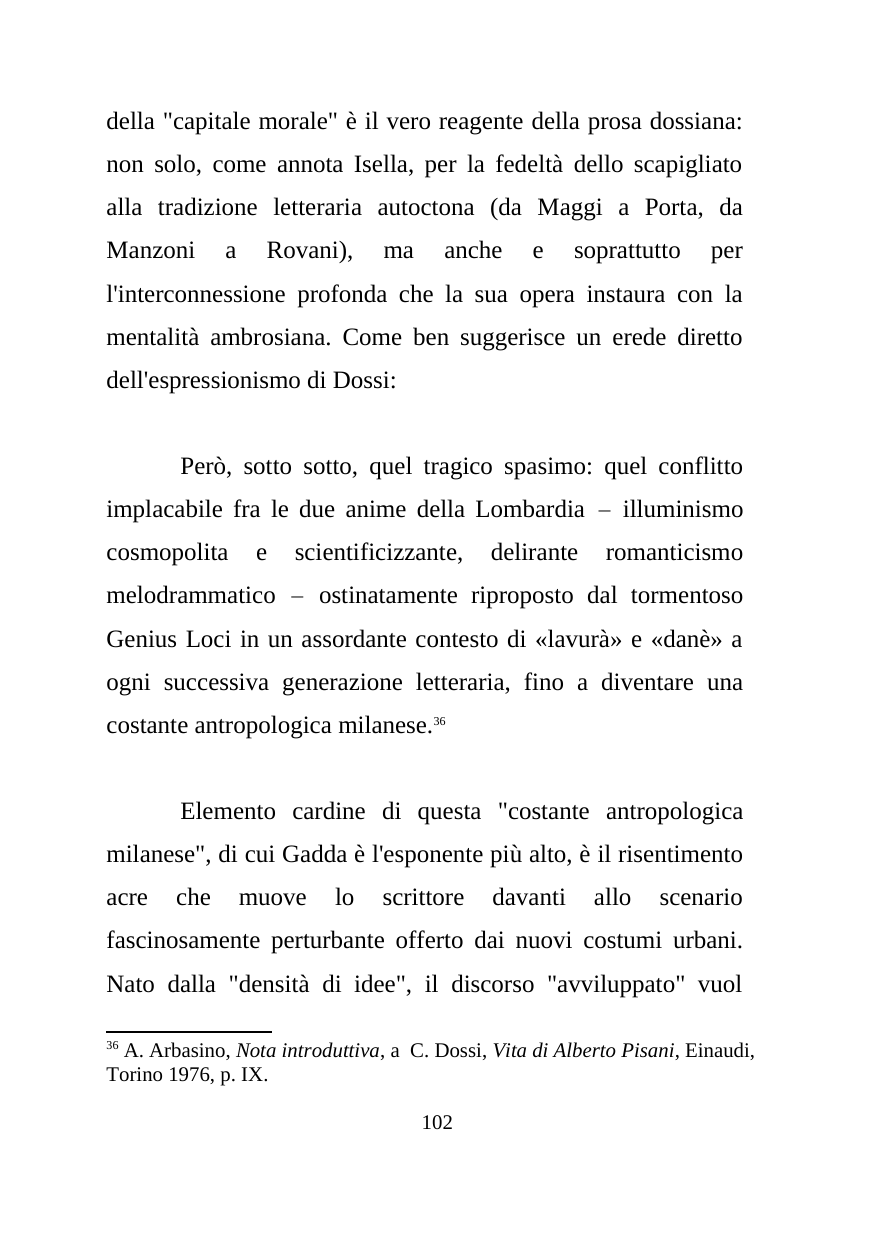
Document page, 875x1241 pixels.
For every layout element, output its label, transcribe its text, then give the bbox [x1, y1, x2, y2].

text A. Arbasino, Nota introduttiva, a C. Dossi, Vita di Alberto Pisani, Einaudi, Torino 1976, p. IX. [106, 1038, 768, 1086]
text Elemento cardine di questa "costante antropologica milanese", di cui Gadda è l'esponente più alto, è il risentimento acre che muove lo scrittore davanti allo scenario fascinosamente perturbante offerto dai nuovi costumi urbani. Nato dalla "densità di idee", il discorso "avviluppato" vuol [106, 796, 743, 997]
text Però, sotto sotto, quel tragico spasimo: quel conflitto implacabile fra le due anime della Lombardia ¾ illuminismo cosmopolita e scientificizzante, delirante romanticismo melodrammatico ¾ ostinatamente riproposto dal tormentoso Genius Loci in un assordante contesto di «lavurà» e «danè» a ogni successiva generazione letteraria, fino a diventare una costante antropologica milanese. [106, 451, 743, 739]
text della "capitale morale" è il vero reagente della prosa dossiana: non solo, come annota Isella, per la fedeltà dello scapigliato alla tradizione letteraria autoctona (da Maggi a Porta, da Manzoni a Rovani), ma anche e soprattutto per l'interconnessione profonda che la sua opera instaura con la mentalità ambrosiana. Come ben suggerisce un erede diretto dell'espressionismo di Dossi: [106, 106, 743, 394]
